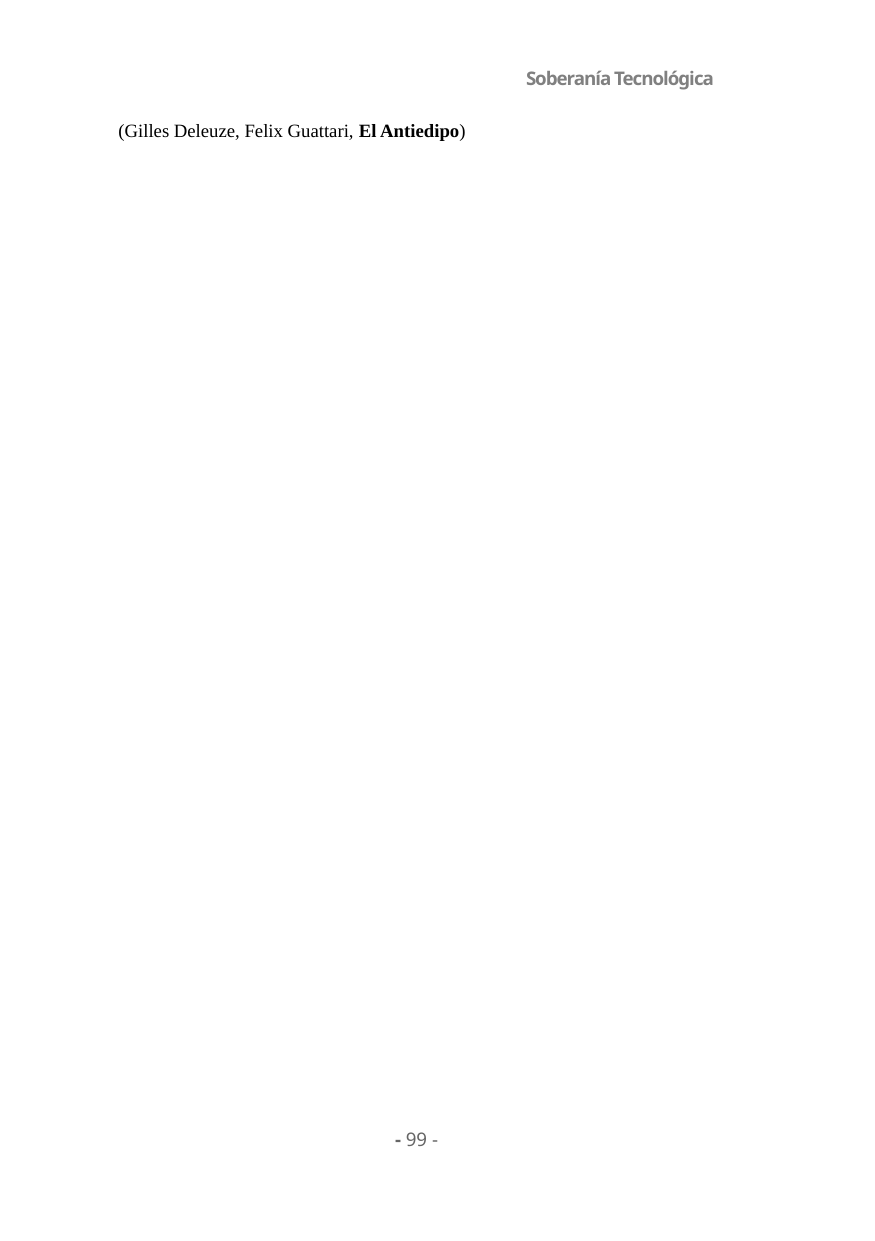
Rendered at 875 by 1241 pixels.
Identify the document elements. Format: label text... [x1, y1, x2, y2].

text (Gilles Deleuze, Felix Guattari, El Antiedipo) [118, 120, 714, 142]
